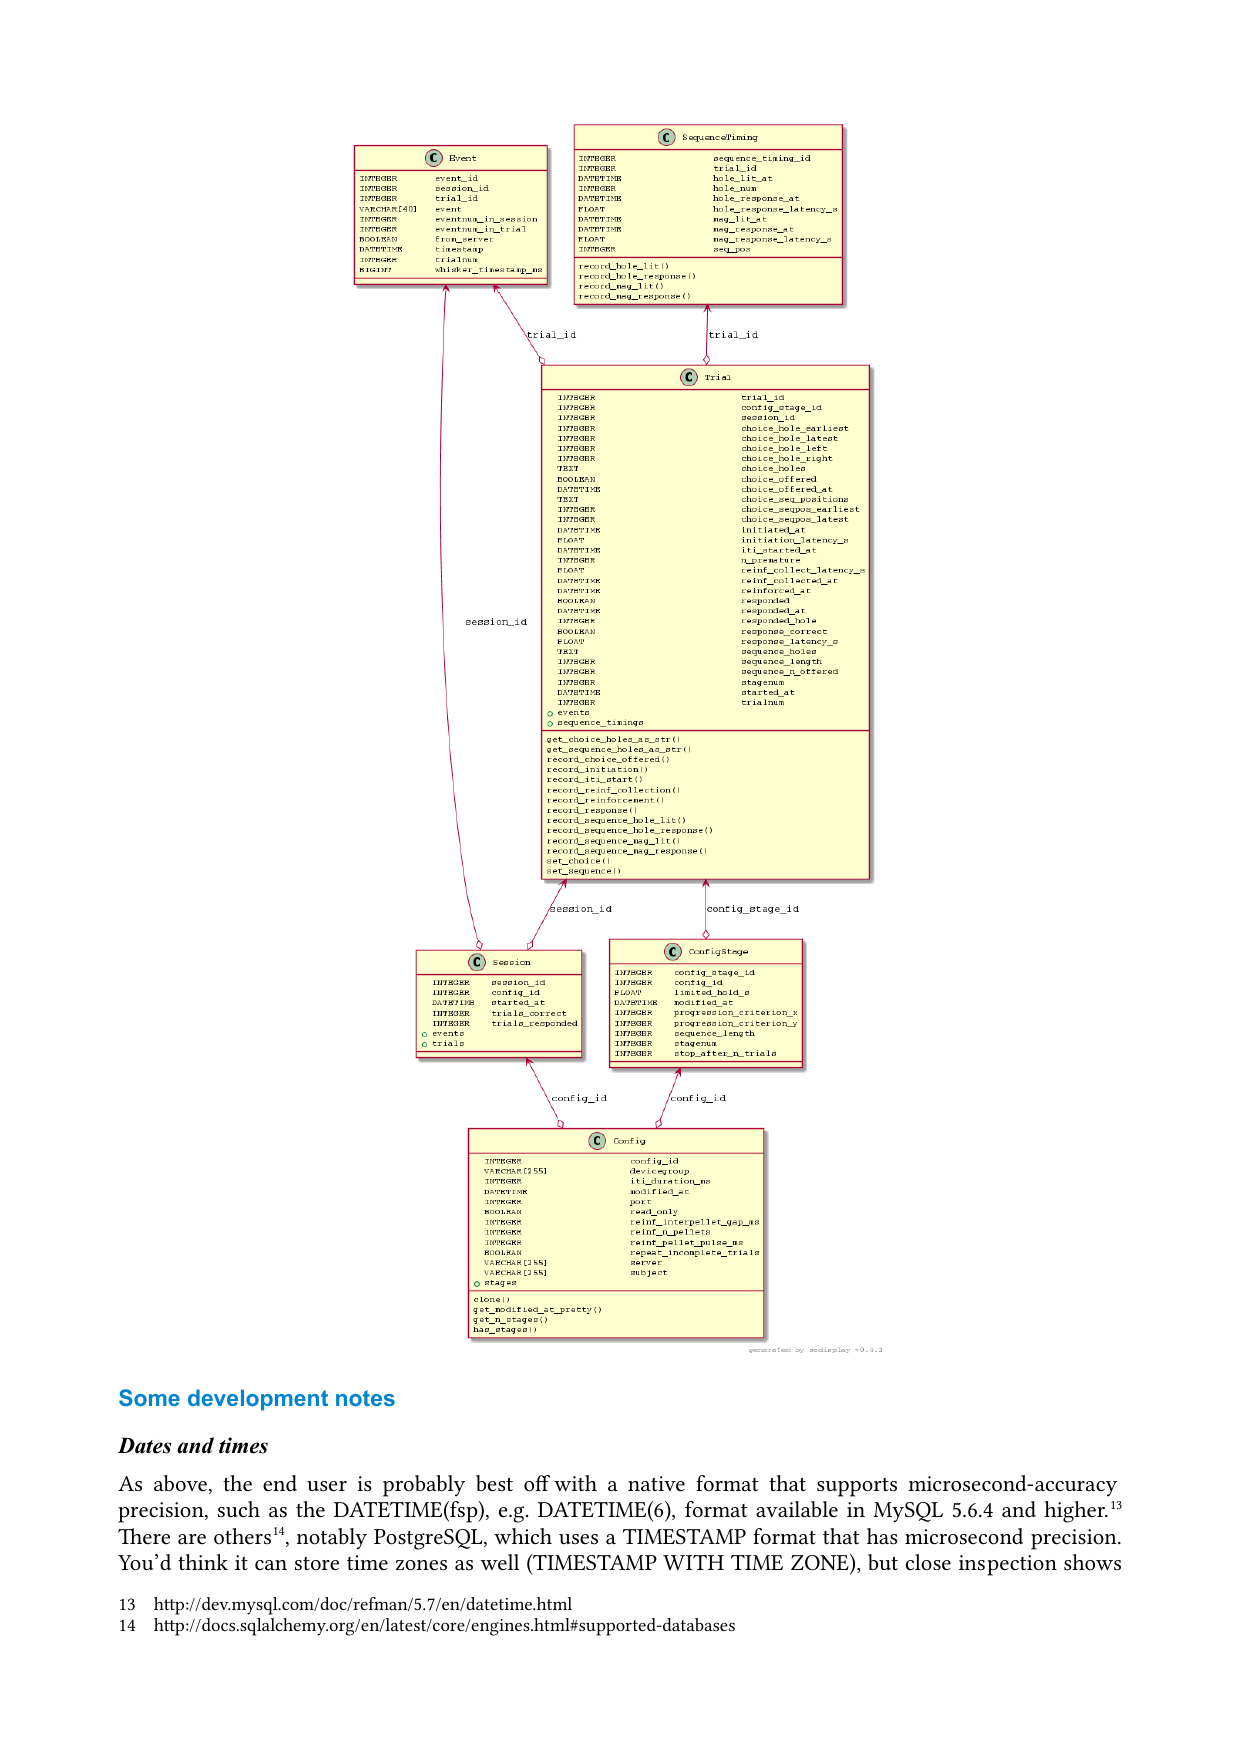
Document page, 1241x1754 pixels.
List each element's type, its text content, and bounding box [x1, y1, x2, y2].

picture [349, 118, 891, 1361]
subtitle Some development notes [118, 1385, 1122, 1412]
subtitle Dates and times [118, 1432, 1122, 1459]
text As above, the end user is probably best off with a native format that supports microsecond-accuracy precision, such as the DATETIME(fsp), e.g. DATETIME(6), format available in MySQL 5.6.4 and higher. There are others, notably PostgreSQL, which uses a TIMESTAMP format that has microsecond precision. You’d think it can store time zones as well (TIMESTAMP WITH TIME ZONE), but close inspection shows [118, 1471, 1122, 1576]
text http://docs.sqlalchemy.org/en/latest/core/engines.html#supported-databases [118, 1614, 1122, 1636]
text http://dev.mysql.com/doc/refman/5.7/en/datetime.html [118, 1593, 1122, 1614]
